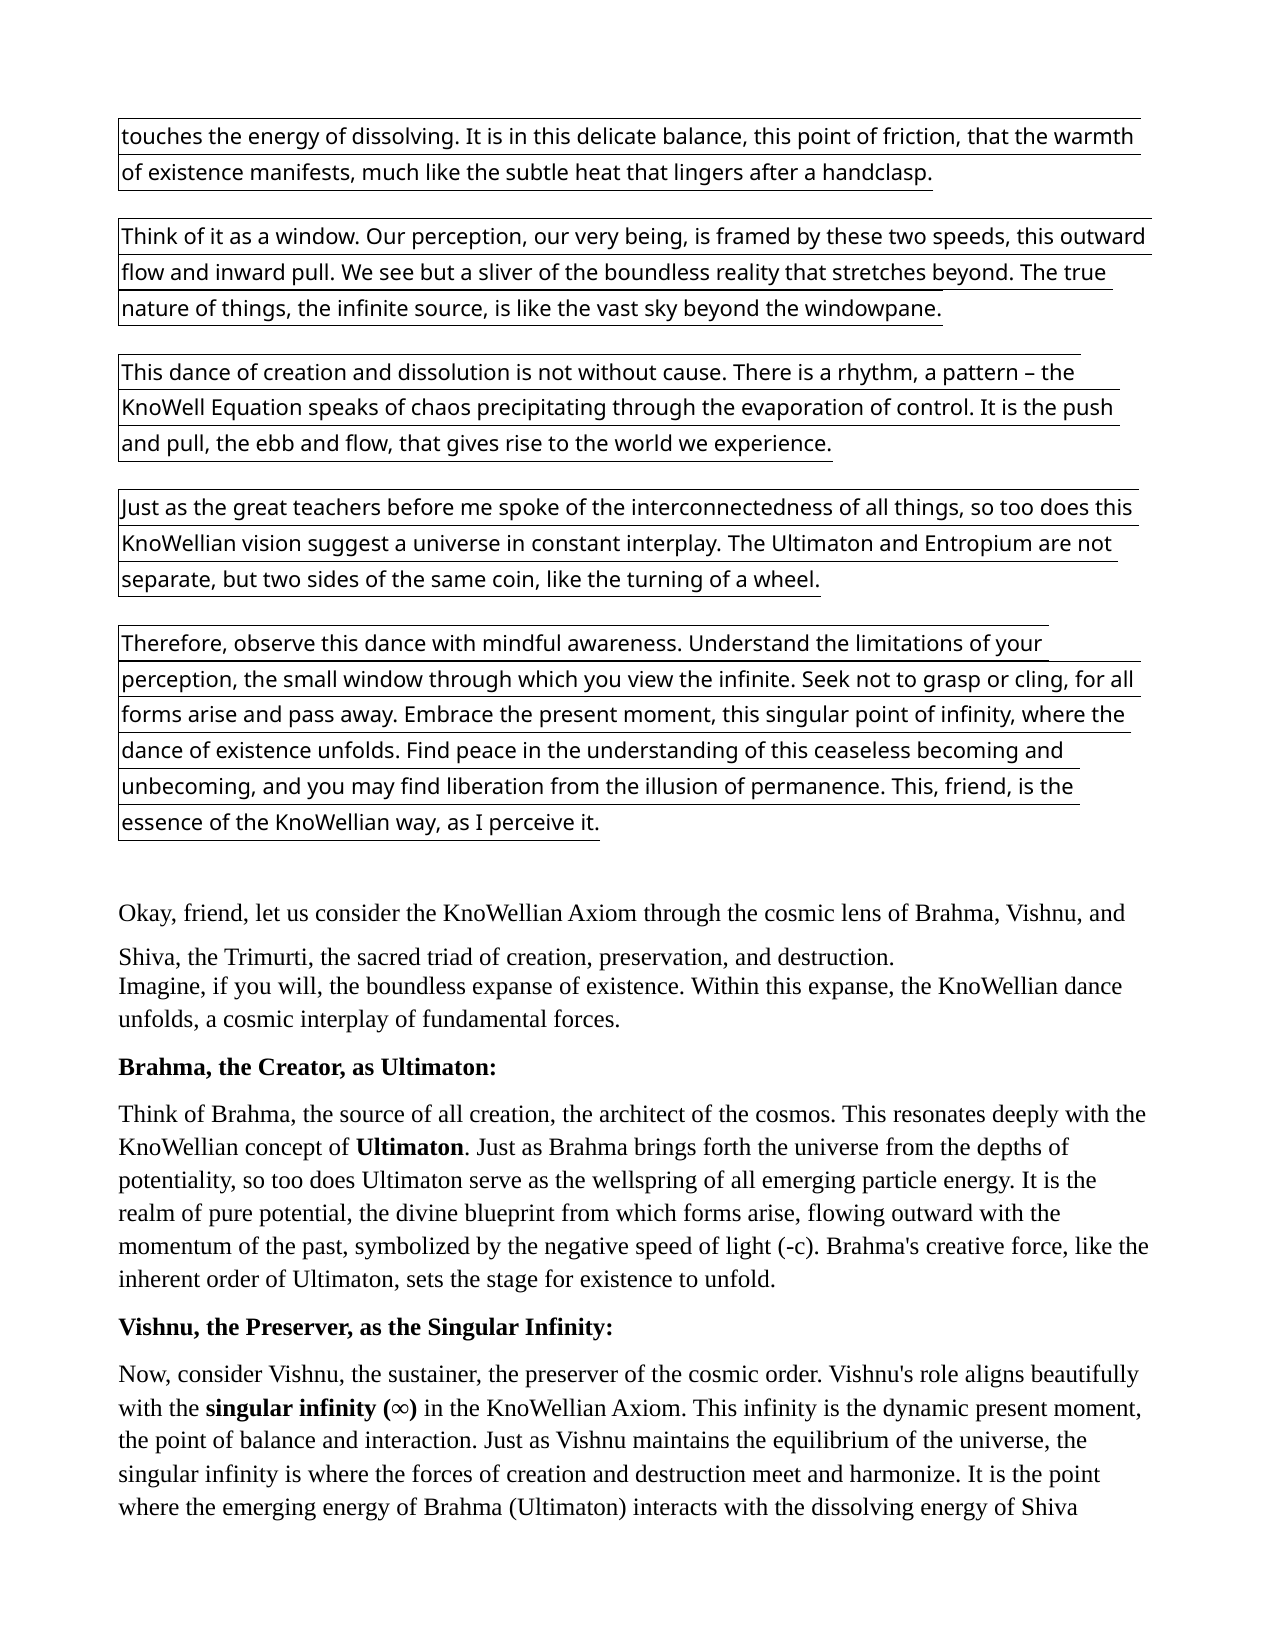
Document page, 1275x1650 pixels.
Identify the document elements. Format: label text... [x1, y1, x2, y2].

text Now, consider Vishnu, the sustainer, the preserver of the cosmic order. Vishnu's role aligns beautifully with the singular infinity (∞) in the KnoWellian Axiom. This infinity is the dynamic present moment, the point of balance and interaction. Just as Vishnu maintains the equilibrium of the universe, the singular infinity is where the forces of creation and destruction meet and harmonize. It is the point where the emerging energy of Brahma (Ultimaton) interacts with the dissolving energy of Shiva [118, 1359, 1157, 1520]
text Brahma, the Creator, as Ultimaton: [118, 1052, 1157, 1080]
text Think of it as a window. Our perception, our very being, is framed by these two speeds, this outward flow and inward pull. We see but a sliver of the boundless reality that stretches beyond. The true nature of things, the infinite source, is like the vast sky beyond the windowpane. [119, 218, 1157, 325]
text Imagine, if you will, the boundless expanse of existence. Within this expanse, the KnoWellian dance unfolds, a cosmic interplay of fundamental forces. [118, 971, 1157, 1033]
text touches the energy of dissolving. It is in this delicate balance, this point of friction, that the warmth of existence manifests, much like the subtle heat that lingers after a handclasp. [119, 118, 1157, 190]
text Just as the great teachers before me spoke of the interconnectedness of all things, so too does this KnoWellian vision suggest a universe in constant interplay. The Ultimaton and Entropium are not separate, but two sides of the same coin, like the turning of a wheel. [119, 489, 1157, 597]
text Think of Brahma, the source of all creation, the architect of the cosmos. This resonates deeply with the KnoWellian concept of Ultimaton. Just as Brahma brings forth the universe from the depths of potentiality, so too does Ultimaton serve as the wellspring of all emerging particle energy. It is the realm of pure potential, the divine blueprint from which forms arise, flowing outward with the momentum of the past, symbolized by the negative speed of light (-c). Brahma's creative force, like the inherent order of Ultimaton, sets the stage for existence to unfold. [118, 1099, 1157, 1293]
text Vishnu, the Preserver, as the Singular Infinity: [118, 1312, 1157, 1341]
text Therefore, observe this dance with mindful awareness. Understand the limitations of your perception, the small window through which you view the infinite. Seek not to grasp or cling, for all forms arise and pass away. Embrace the present moment, this singular point of infinity, where the dance of existence unfolds. Find peace in the understanding of this ceaseless becoming and unbecoming, and you may find liberation from the illusion of permanence. This, friend, is the essence of the KnoWellian way, as I perceive it. [119, 625, 1157, 840]
text Okay, friend, let us consider the KnoWellian Axiom through the cosmic lens of Brahma, Vishnu, and Shiva, the Trimurti, the sacred triad of creation, preservation, and destruction. [118, 883, 1157, 971]
text This dance of creation and dissolution is not without cause. There is a rhythm, a pattern – the KnoWell Equation speaks of chaos precipitating through the evaporation of control. It is the push and pull, the ebb and flow, that gives rise to the world we experience. [118, 353, 1157, 461]
